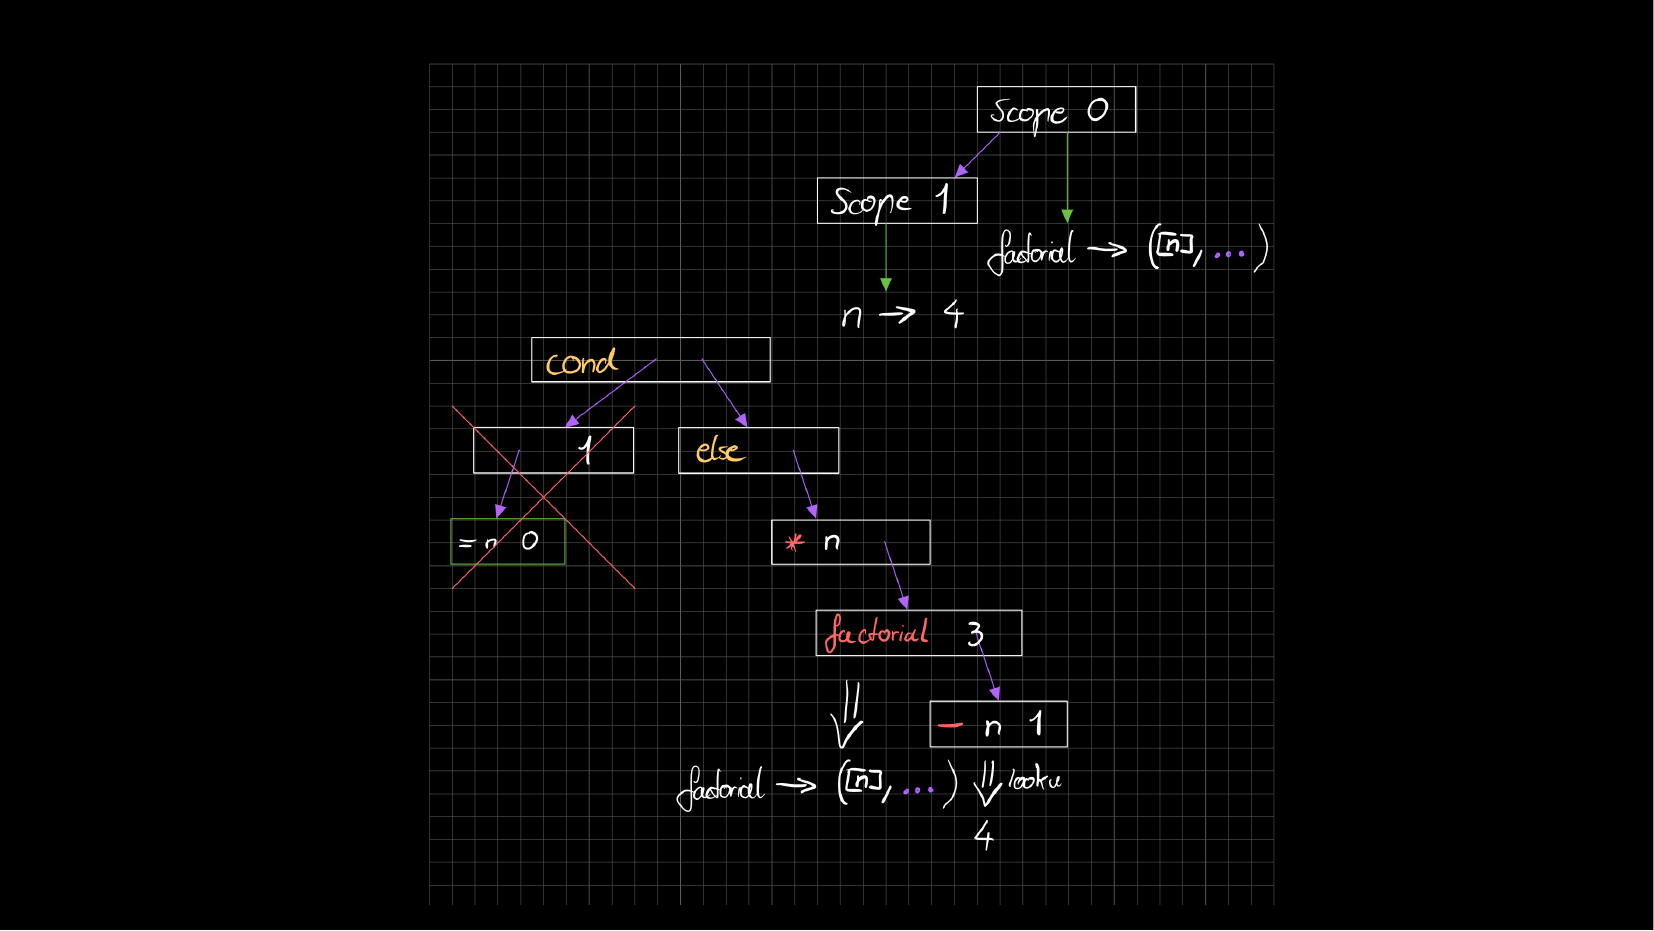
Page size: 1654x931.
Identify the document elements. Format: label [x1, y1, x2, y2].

picture [337, 37, 1366, 905]
